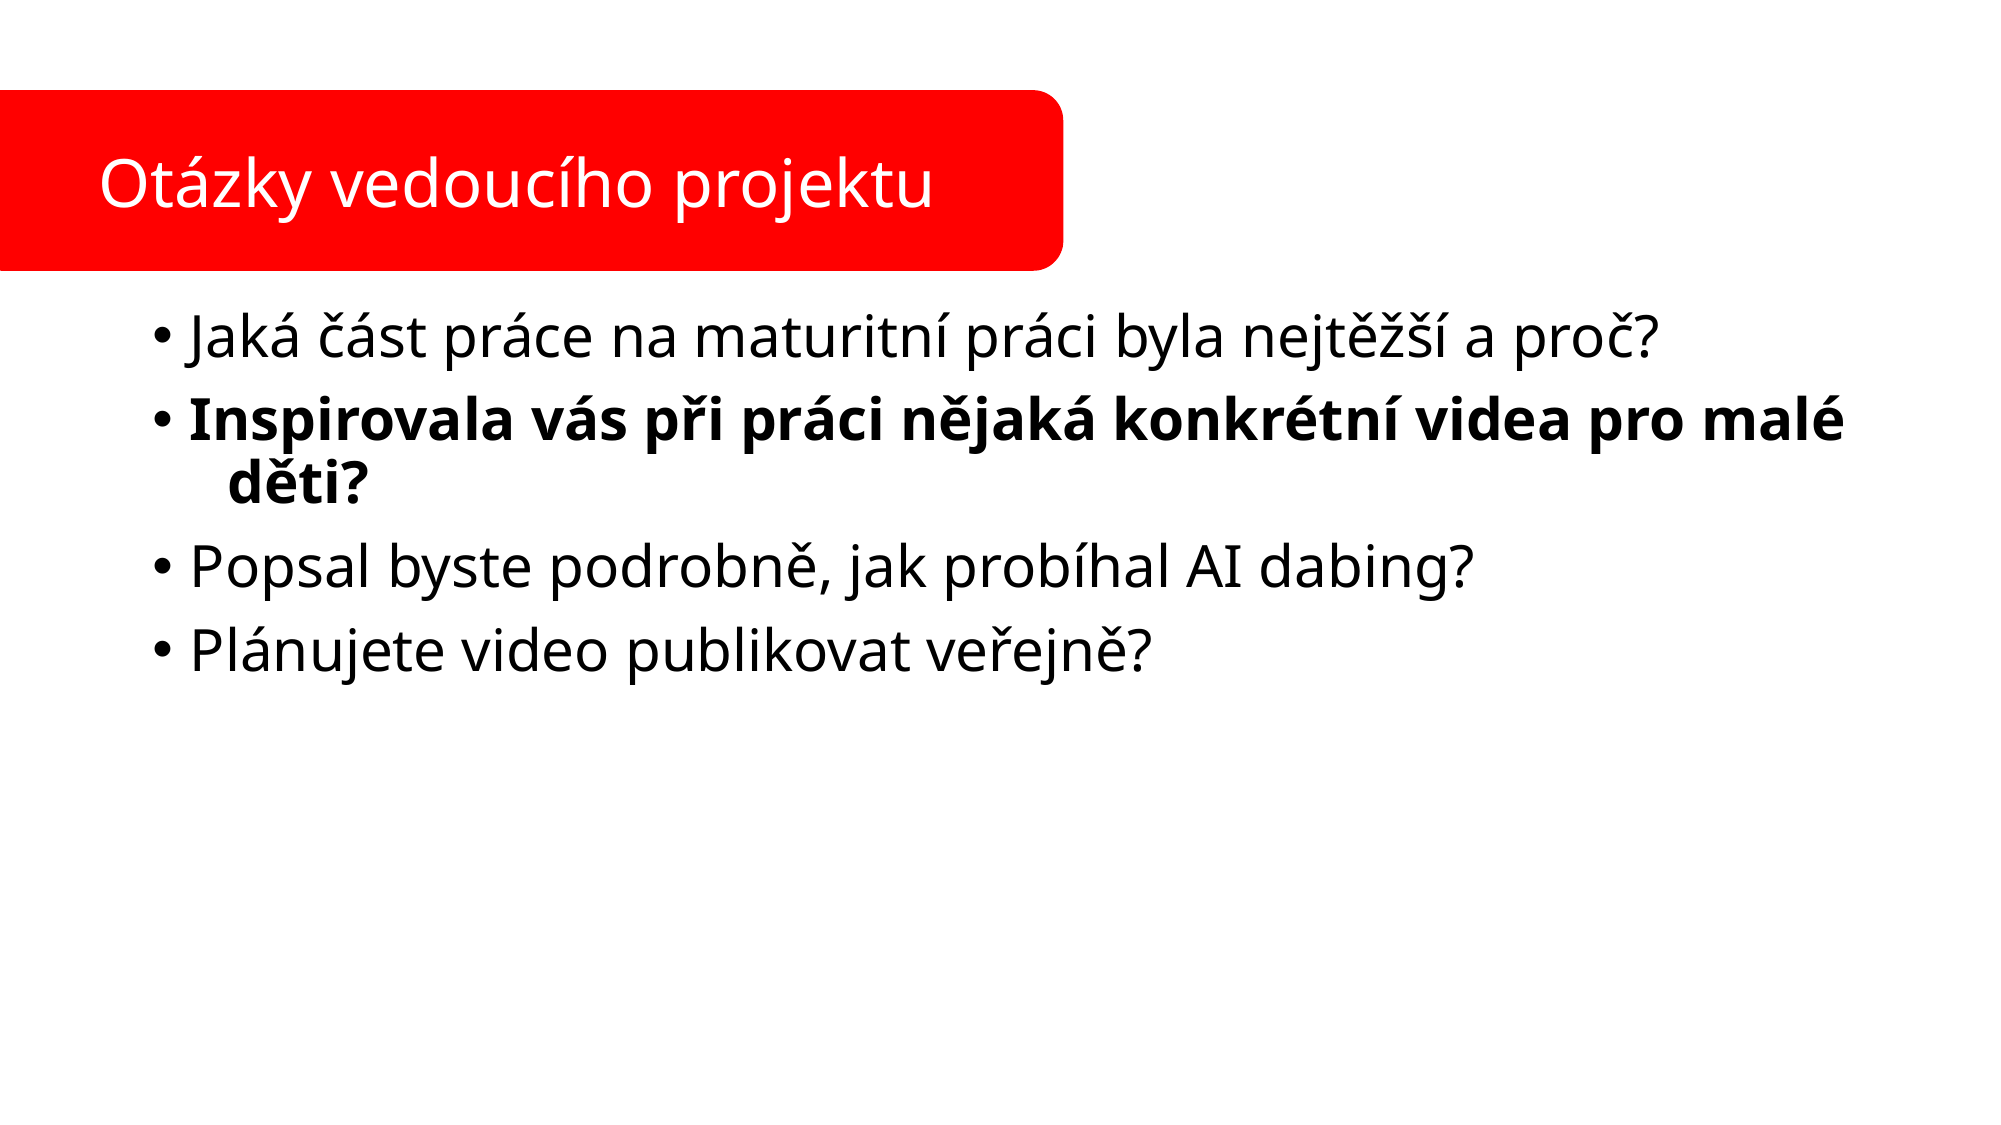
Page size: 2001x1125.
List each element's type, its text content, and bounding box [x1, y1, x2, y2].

list Jaká část práce na maturitní práci byla nejtěžší a proč? Inspirovala vás při práci nějaká konkrétní videa pro malé děti? Popsal byste podrobně, jak probíhal AI dabing? Plánujete video publikovat veřejně? [137, 299, 1863, 1014]
text_box Otázky vedoucího projektu [0, 90, 1064, 271]
